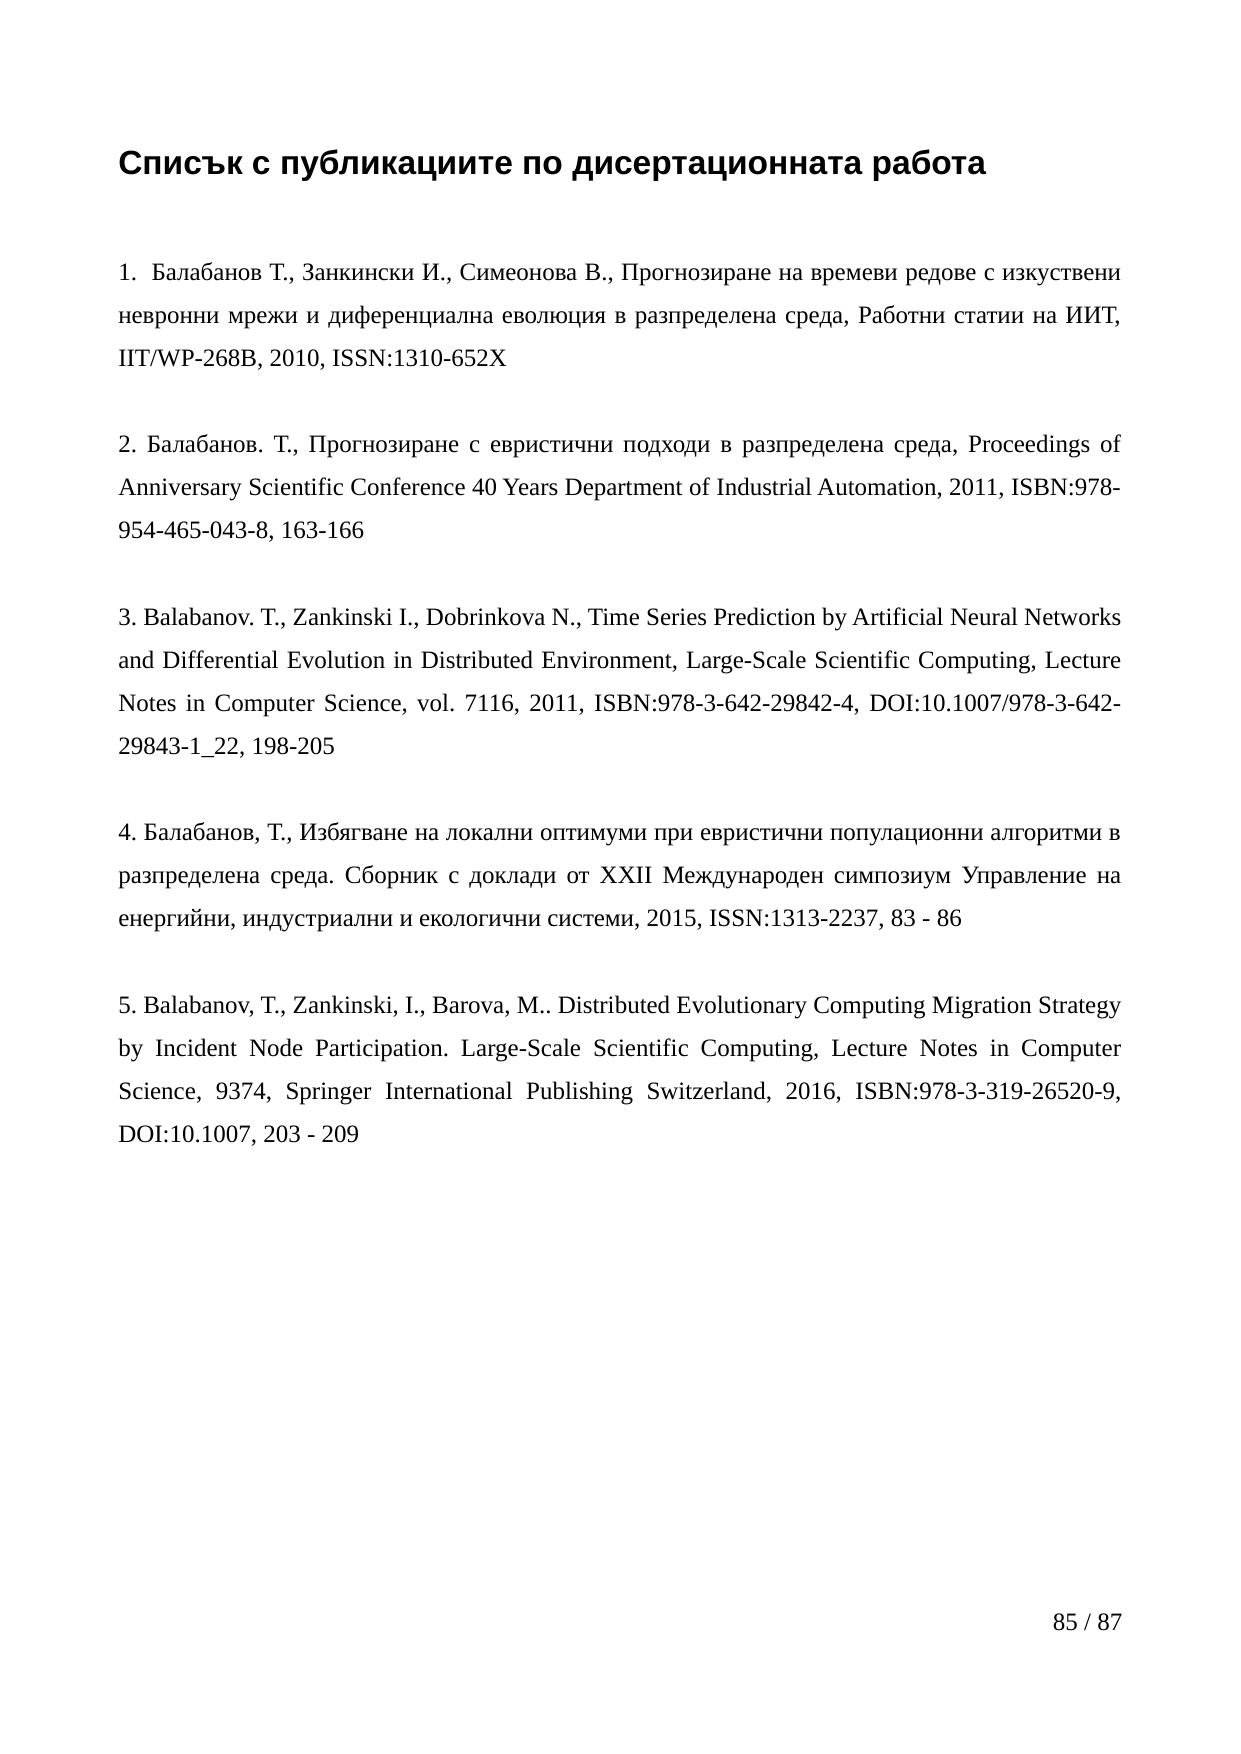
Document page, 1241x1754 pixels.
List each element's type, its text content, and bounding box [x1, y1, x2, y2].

text 1. Балабанов Т., Занкински И., Симеонова В., Прогнозиране на времеви редове с изкуствени невронни мрежи и диференциална еволюция в разпределена среда, Работни статии на ИИТ, IIT/WP-268B, 2010, ISSN:1310-652X [118, 257, 1122, 372]
text 4. Балабанов, Т., Избягване на локални оптимуми при евристични популационни алгоритми в разпределена среда. Сборник с доклади от XXII Международен симпозиум Управление на енергийни, индустриални и екологични системи, 2015, ISSN:1313-2237, 83 - 86 [118, 817, 1122, 932]
text 2. Балабанов. Т., Прогнозиране с евристични подходи в разпределена среда, Proceedings of Anniversary Scientific Conference 40 Years Department of Industrial Automation, 2011, ISBN:978-954-465-043-8, 163-166 [118, 429, 1122, 544]
subtitle Списък с публикациите по дисертационната работа [118, 143, 1122, 182]
text 3. Balabanov. T., Zankinski I., Dobrinkova N., Time Series Prediction by Artificial Neural Networks and Differential Evolution in Distributed Environment, Large-Scale Scientific Computing, Lecture Notes in Computer Science, vol. 7116, 2011, ISBN:978-3-642-29842-4, DOI:10.1007/978-3-642-29843-1_22, 198-205 [118, 602, 1122, 760]
text 5. Balabanov, T., Zankinski, I., Barova, M.. Distributed Evolutionary Computing Migration Strategy by Incident Node Participation. Large-Scale Scientific Computing, Lecture Notes in Computer Science, 9374, Springer International Publishing Switzerland, 2016, ISBN:978-3-319-26520-9, DOI:10.1007, 203 - 209 [118, 990, 1122, 1148]
